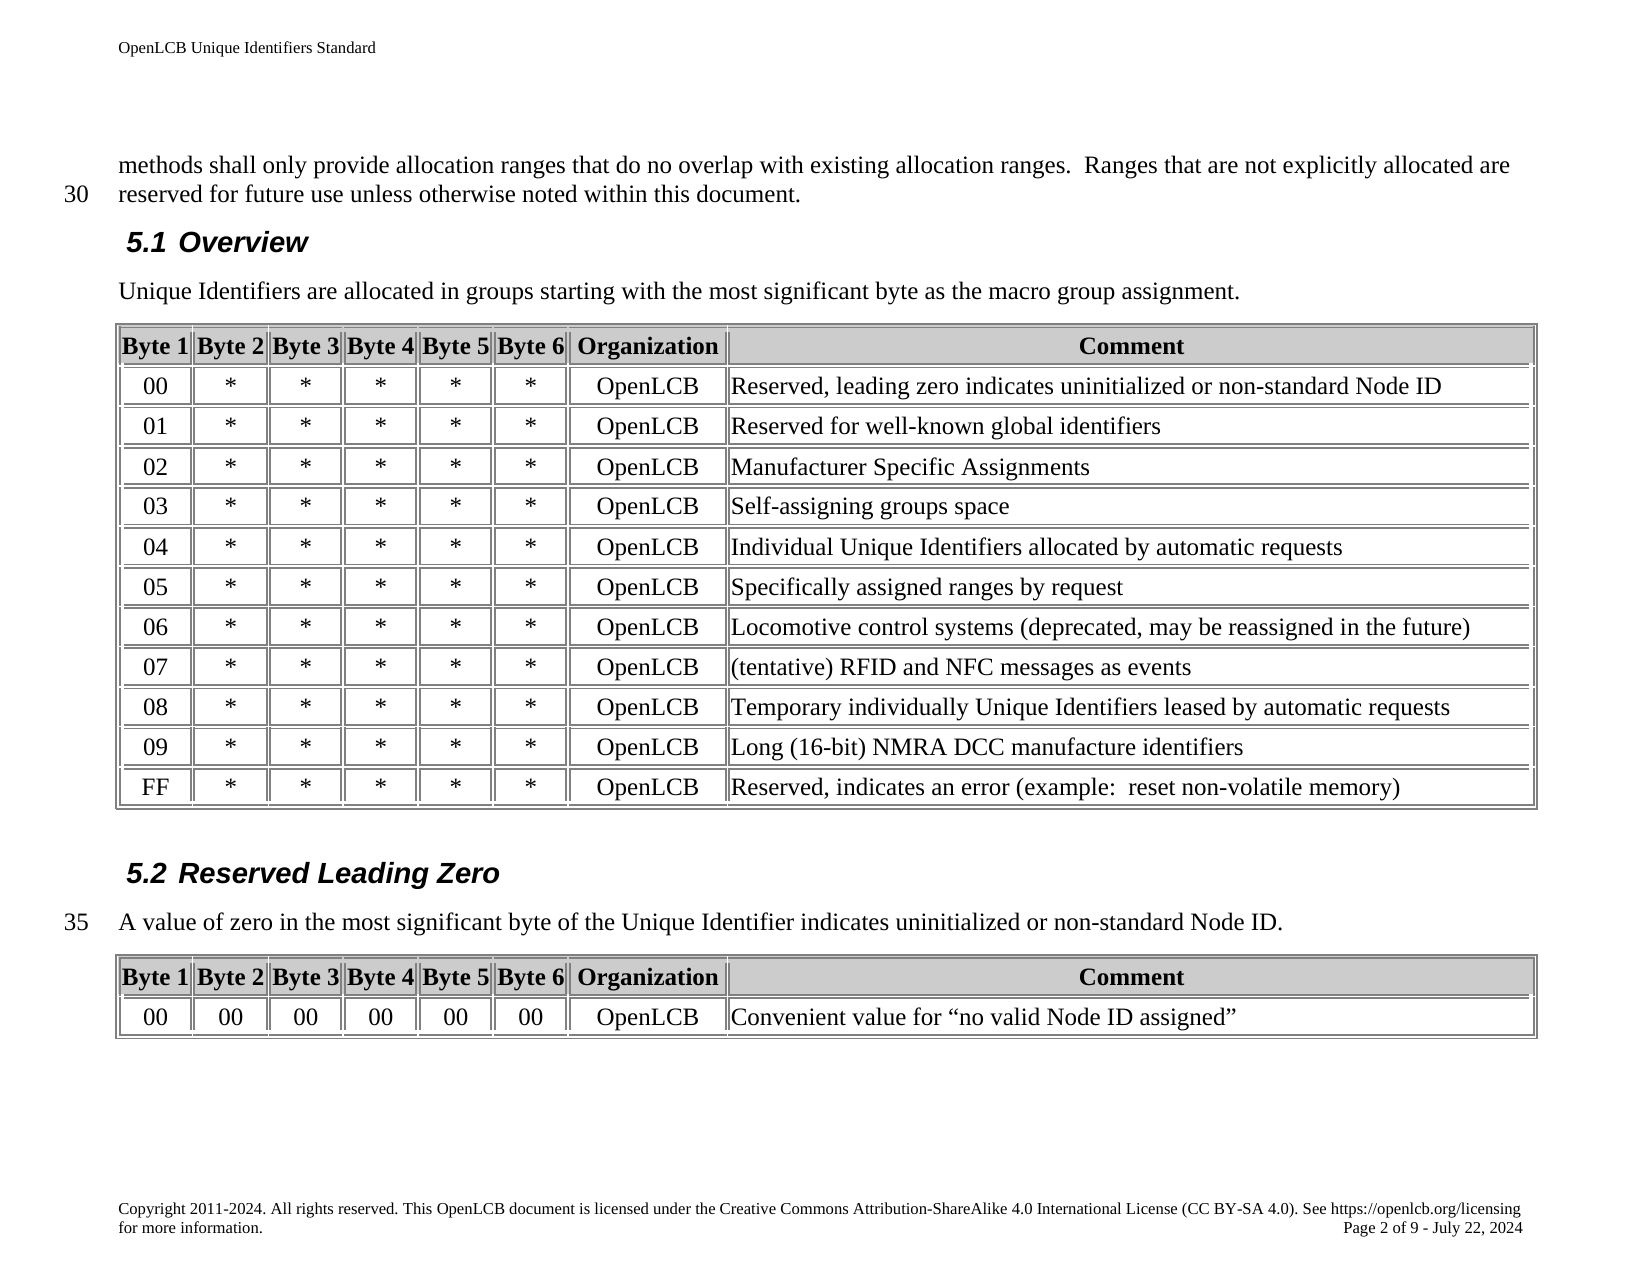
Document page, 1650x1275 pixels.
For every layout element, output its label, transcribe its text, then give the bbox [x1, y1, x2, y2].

table_cell 03 [118, 483, 192, 523]
table_cell * [195, 569, 266, 604]
table_cell * [271, 569, 340, 604]
table_cell * [496, 689, 565, 724]
table_cell * [343, 764, 418, 804]
table_header Byte 2 [193, 959, 268, 994]
table_cell Long (16-bit) NMRA DCC manufacture identifiers [728, 724, 1535, 764]
table_cell * [421, 569, 490, 604]
table_cell FF [118, 764, 192, 804]
table_cell * [271, 729, 340, 764]
text Unique Identifiers are allocated in groups starting with the most significant byte as the macro group assignment. [118, 276, 1532, 305]
table_cell * [271, 408, 340, 443]
table_header Byte 6 [493, 956, 568, 994]
table_cell 06 [118, 604, 192, 644]
table_cell * [421, 609, 490, 644]
table_cell 09 [118, 724, 192, 764]
table_cell * [496, 489, 565, 523]
table_header Byte 1 [121, 959, 192, 994]
table_cell * [421, 449, 490, 483]
table_cell OpenLCB [571, 729, 725, 764]
table_cell OpenLCB [568, 764, 727, 804]
table_cell * [421, 649, 490, 684]
table_cell OpenLCB [571, 489, 725, 523]
table_cell OpenLCB [571, 689, 725, 724]
table_header Organization [568, 325, 727, 363]
table_cell * [496, 569, 565, 604]
text A value of zero in the most significant byte of the Unique Identifier indicates uninitialized or non-standard Node ID. [118, 907, 1532, 936]
table_cell * [195, 689, 266, 724]
table_cell OpenLCB [571, 368, 725, 403]
table_cell 00 [118, 994, 192, 1034]
table_cell Locomotive control systems (deprecated, may be reassigned in the future) [728, 604, 1535, 644]
table_header Organization [568, 956, 727, 994]
table_header Byte 5 [418, 325, 493, 363]
table_cell * [346, 489, 415, 523]
table_cell * [421, 529, 490, 563]
table_cell * [271, 368, 340, 403]
table_cell Specifically assigned ranges by request [728, 564, 1535, 604]
table_cell * [271, 529, 340, 563]
table_cell * [346, 449, 415, 483]
table_cell 07 [118, 644, 192, 684]
table_cell 05 [118, 564, 192, 604]
table_header Byte 4 [343, 325, 418, 363]
table_cell * [496, 449, 565, 483]
table_cell * [195, 729, 266, 764]
table_header Byte 2 [193, 328, 268, 363]
table_cell * [346, 569, 415, 604]
table_cell Reserved for well-known global identifiers [728, 403, 1535, 443]
table_cell 00 [493, 994, 568, 1034]
table_cell * [271, 649, 340, 684]
table_cell OpenLCB [571, 449, 725, 483]
table_cell * [496, 368, 565, 403]
table_cell * [421, 689, 490, 724]
subtitle Overview [118, 225, 1532, 259]
table_cell OpenLCB [568, 994, 727, 1034]
table_cell * [496, 729, 565, 764]
table_cell * [496, 408, 565, 443]
table_cell * [271, 449, 340, 483]
table_cell * [421, 368, 490, 403]
table_cell Reserved, indicates an error (example: reset non-volatile memory) [728, 764, 1535, 804]
table_cell * [346, 408, 415, 443]
table_cell * [421, 408, 490, 443]
table_cell 00 [343, 994, 418, 1034]
table_cell * [195, 489, 266, 523]
table_cell * [421, 489, 490, 523]
table_cell * [195, 408, 266, 443]
table_cell 00 [269, 994, 343, 1034]
table_cell Convenient value for “no valid Node ID assigned” [728, 994, 1535, 1034]
table_cell OpenLCB [571, 609, 725, 644]
table_cell Manufacturer Specific Assignments [728, 443, 1535, 483]
table_cell 02 [118, 443, 192, 483]
table_cell (tentative) RFID and NFC messages as events [728, 644, 1535, 684]
table_cell * [193, 770, 268, 804]
table_cell * [271, 609, 340, 644]
table_cell * [346, 529, 415, 563]
table_header Comment [728, 959, 1533, 994]
table_cell * [271, 489, 340, 523]
text methods shall only provide allocation ranges that do no overlap with existing allocation ranges. Ranges that are not explicitly allocated are reserved for future use unless otherwise noted within this document. [118, 150, 1532, 207]
table_header Byte 5 [418, 956, 493, 994]
table_cell * [195, 649, 266, 684]
table_header Comment [728, 328, 1533, 363]
table_cell OpenLCB [571, 529, 725, 563]
table_cell 08 [118, 684, 192, 724]
table_cell OpenLCB [571, 569, 725, 604]
table_header Byte 1 [121, 328, 192, 363]
table_cell Temporary individually Unique Identifiers leased by automatic requests [728, 684, 1535, 724]
table_cell * [271, 689, 340, 724]
table_cell OpenLCB [571, 649, 725, 684]
subtitle Reserved Leading Zero [118, 856, 1532, 889]
table_cell 00 [418, 994, 493, 1034]
table_cell * [418, 764, 493, 804]
table_cell * [195, 368, 266, 403]
table_cell OpenLCB [571, 408, 725, 443]
table_cell * [346, 368, 415, 403]
table_cell * [195, 609, 266, 644]
table_header Byte 4 [343, 956, 418, 994]
table_cell * [195, 449, 266, 483]
table_cell 04 [118, 524, 192, 563]
table_cell * [346, 689, 415, 724]
table_cell * [195, 529, 266, 563]
table_cell * [496, 529, 565, 563]
table_cell * [496, 649, 565, 684]
table_cell 00 [193, 999, 268, 1034]
table_header Byte 3 [269, 956, 343, 994]
table_cell 01 [118, 403, 192, 443]
table_cell * [346, 609, 415, 644]
table_cell * [346, 729, 415, 764]
table_cell * [496, 609, 565, 644]
table_cell * [421, 729, 490, 764]
table_header Byte 3 [269, 325, 343, 363]
table_cell * [269, 764, 343, 804]
table_cell Reserved, leading zero indicates uninitialized or non-standard Node ID [728, 363, 1535, 403]
table_cell * [346, 649, 415, 684]
table_header Byte 6 [493, 325, 568, 363]
table_cell Self-assigning groups space [728, 483, 1535, 523]
table_cell Individual Unique Identifiers allocated by automatic requests [728, 524, 1535, 563]
table_cell 00 [118, 363, 192, 403]
table_cell * [493, 764, 568, 804]
